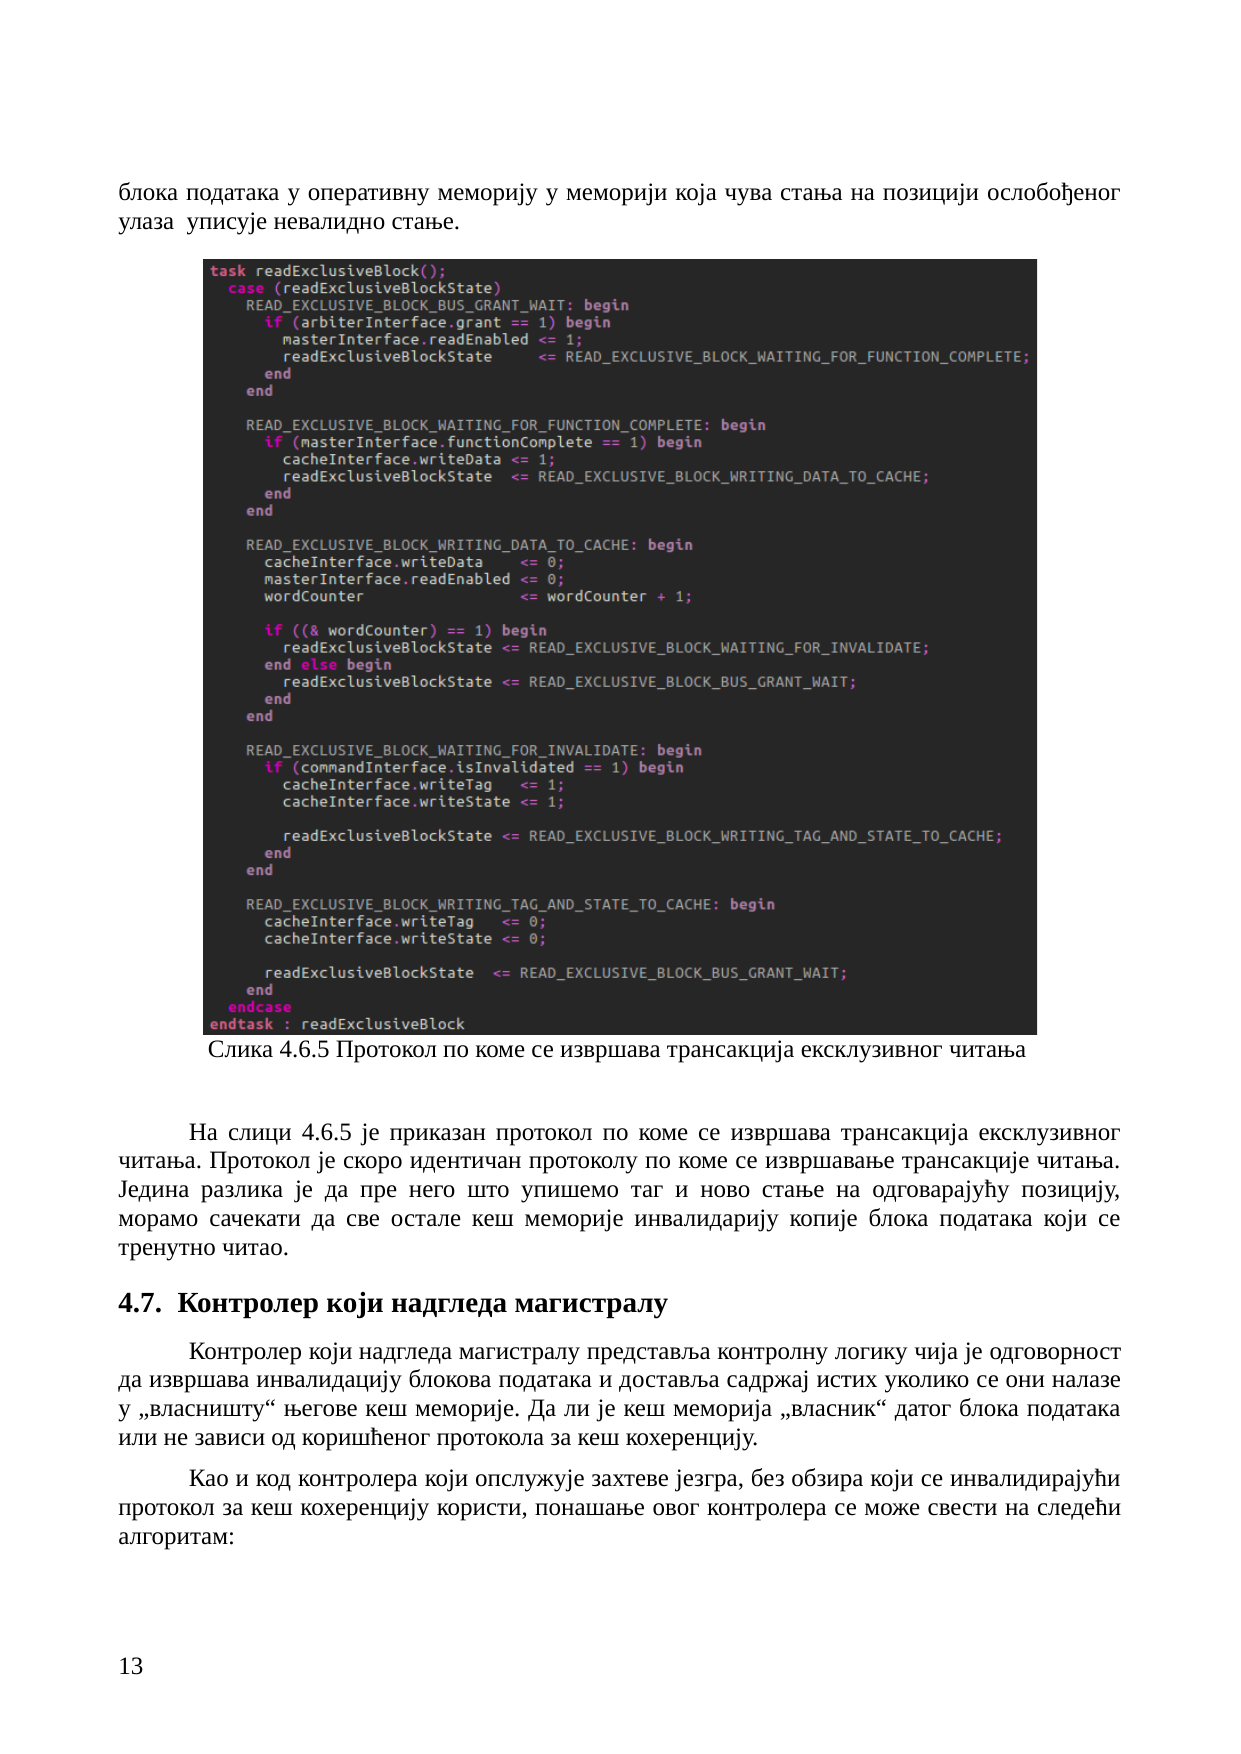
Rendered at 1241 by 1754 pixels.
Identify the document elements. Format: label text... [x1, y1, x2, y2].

text На слици 4.6.5 је приказан протокол по коме се извршава трансакција ексклузивног читања. Протокол је скоро идентичан протоколу по коме се извршавање трансакције читања. Једина разлика је да пре него што упишемо таг и ново стање на одговарајућу позицију, морамо сачекати да све остале кеш меморије инвалидарију копије блока података који се тренутно читао. [118, 1117, 1122, 1261]
picture [203, 259, 1038, 1035]
text Слика 4.6.5 Протокол по коме се извршава трансакција ексклузивног читања [203, 1035, 1037, 1063]
list Контролер који надгледа магистралу [118, 1286, 1122, 1319]
text Као и код контролера који опслужује захтеве језгра, без обзира који се инвалидирајући протокол за кеш кохеренцију користи, понашање овог контролера се може свести на следећи алгоритам: [118, 1463, 1122, 1549]
text блока података у оперативну меморију у меморији која чува стања на позицији ослобођеног улаза уписује невалидно стање. [118, 177, 1122, 235]
text Контролер који надгледа магистралу представља контролну логику чија је одговорност да извршава инвалидацију блокова података и доставља садржај истих уколико се они налазе у „власништу“ његове кеш меморије. Да ли је кеш меморија „власник“ датог блока података или не зависи од коришћеног протокола за кеш кохеренцију. [118, 1336, 1122, 1451]
